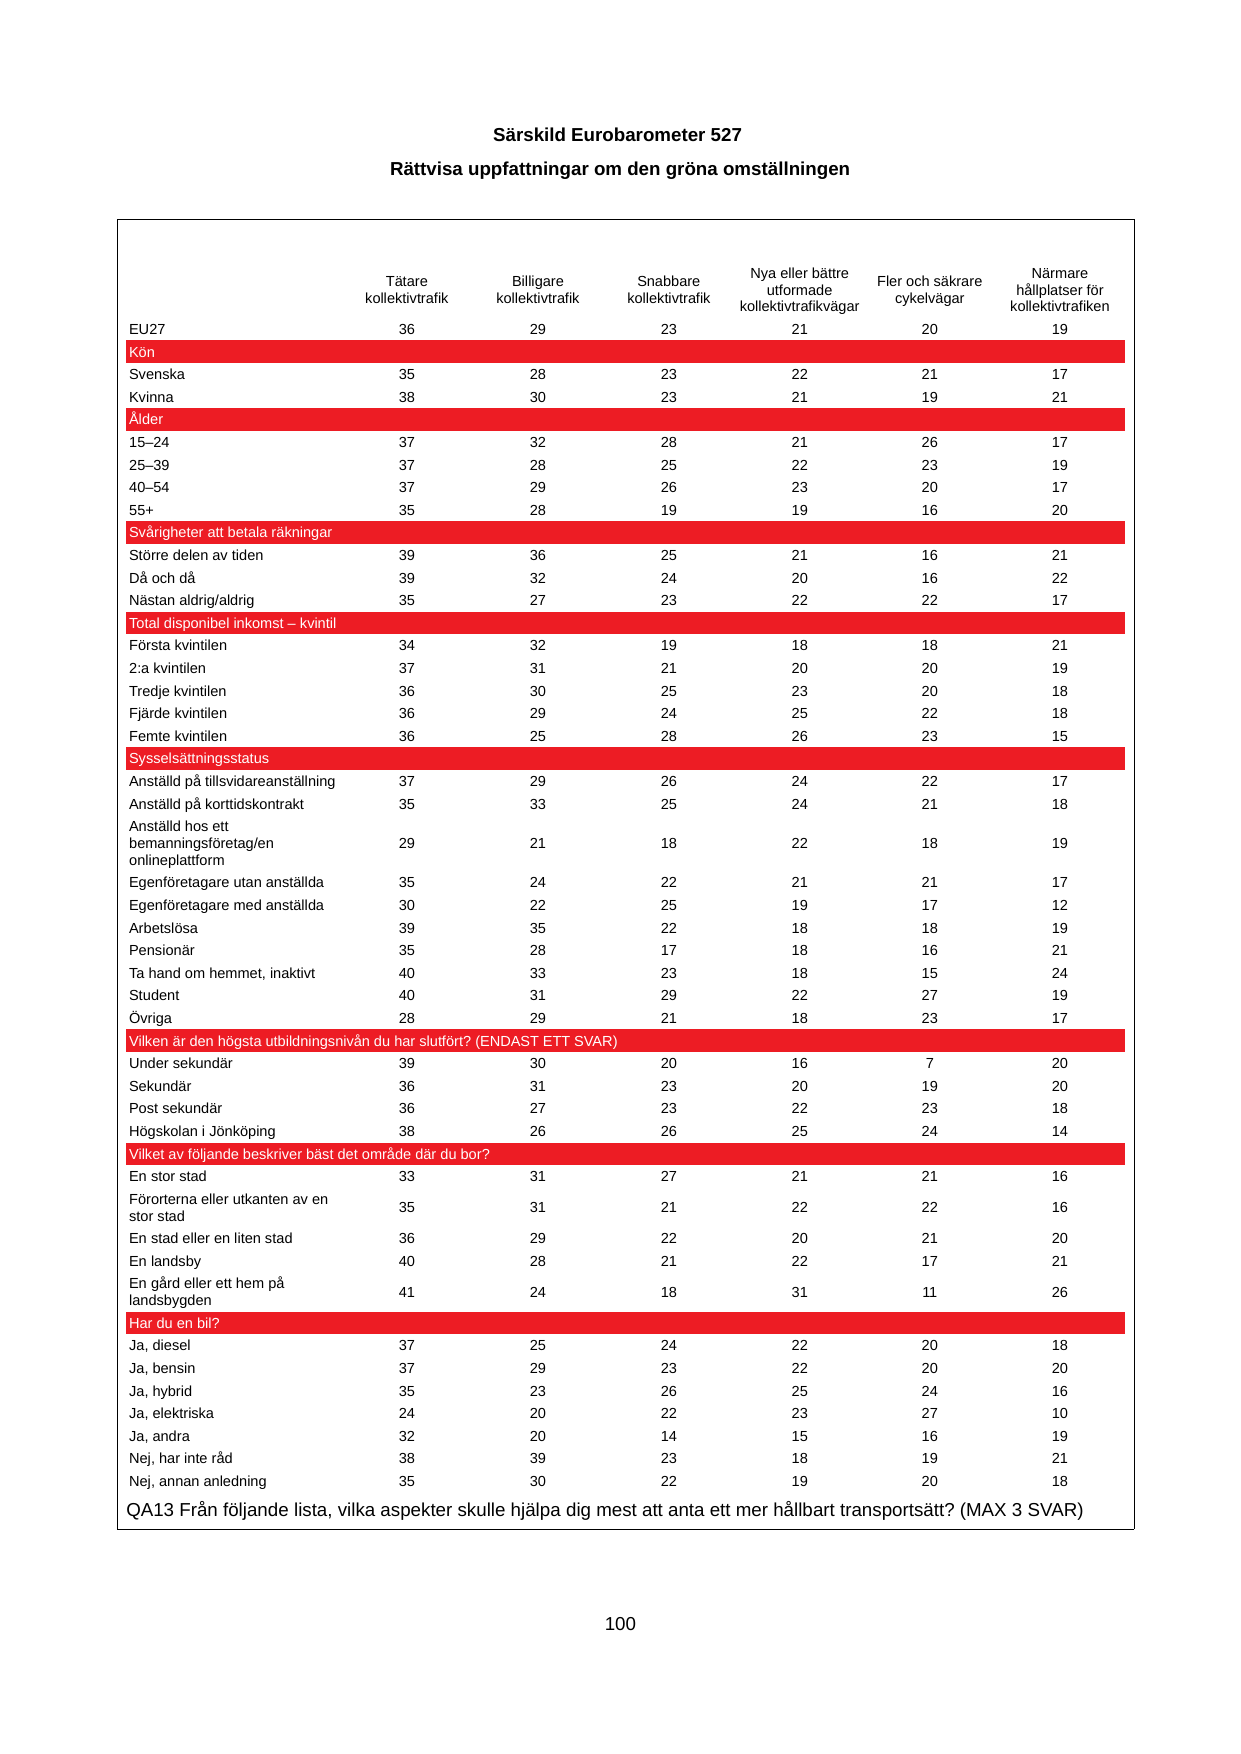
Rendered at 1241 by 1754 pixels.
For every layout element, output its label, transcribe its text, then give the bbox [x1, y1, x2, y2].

table_cell 36 [341, 702, 472, 724]
table_cell 15 [865, 962, 994, 984]
table_cell 22 [734, 815, 865, 871]
table_cell 29 [472, 770, 603, 792]
table_cell 15 [734, 1425, 865, 1447]
table_header Fler och säkrare cykelvägar [865, 262, 994, 318]
table_cell 21 [865, 1227, 994, 1249]
table_cell 22 [865, 1188, 994, 1227]
table_cell [603, 612, 734, 634]
table_cell 16 [865, 566, 994, 589]
table_cell 29 [472, 1227, 603, 1249]
table_cell 22 [603, 1227, 734, 1249]
table_cell 29 [472, 476, 603, 498]
table_cell 25 [603, 544, 734, 566]
table_cell 23 [603, 589, 734, 612]
table_cell 20 [865, 476, 994, 498]
table_cell 23 [865, 1097, 994, 1120]
table_cell 28 [472, 1250, 603, 1272]
table_cell 26 [603, 770, 734, 792]
table_cell 25 [472, 725, 603, 747]
table_header Nya eller bättre utformade kollektivtrafikvägar [734, 262, 865, 318]
table_cell Student [126, 984, 341, 1007]
table_cell 21 [734, 1165, 865, 1188]
table_cell 2:a kvintilen [126, 657, 341, 679]
table_cell 39 [341, 566, 472, 589]
table_cell 16 [865, 544, 994, 566]
table_cell 17 [994, 363, 1125, 386]
table_cell 21 [734, 318, 865, 340]
table_cell 19 [734, 499, 865, 521]
table_cell 17 [994, 476, 1125, 498]
table_cell [341, 747, 472, 770]
table_cell 37 [341, 431, 472, 453]
table_cell 22 [603, 916, 734, 939]
table_cell 18 [865, 815, 994, 871]
table_cell 23 [865, 725, 994, 747]
table_cell 21 [865, 871, 994, 894]
table_cell 31 [734, 1272, 865, 1312]
table_cell 27 [472, 1097, 603, 1120]
table_cell 25 [603, 894, 734, 916]
table_cell [865, 1143, 994, 1165]
table_cell [994, 747, 1125, 770]
table_cell 19 [994, 1425, 1125, 1447]
table_header Snabbare kollektivtrafik [603, 262, 734, 318]
table_cell En landsby [126, 1250, 341, 1272]
table_cell 21 [994, 544, 1125, 566]
table_cell 26 [994, 1272, 1125, 1312]
table_cell 29 [472, 1007, 603, 1029]
table_cell [603, 340, 734, 363]
table_cell 25 [472, 1334, 603, 1357]
table_cell 21 [994, 634, 1125, 657]
table_cell 19 [734, 894, 865, 916]
table_cell 24 [603, 702, 734, 724]
table_cell [341, 1312, 472, 1334]
table_cell 25 [603, 453, 734, 476]
table_cell 38 [341, 1447, 472, 1470]
table_cell 36 [341, 318, 472, 340]
table_header [126, 262, 341, 318]
table_cell 15 [994, 725, 1125, 747]
table_cell 31 [472, 1165, 603, 1188]
table_cell 40 [341, 984, 472, 1007]
table_cell [994, 408, 1125, 431]
table_cell 18 [734, 939, 865, 962]
table_cell 22 [865, 702, 994, 724]
table_cell [341, 340, 472, 363]
table_cell 35 [341, 499, 472, 521]
table_cell 20 [472, 1425, 603, 1447]
table_cell [472, 1312, 603, 1334]
table_cell 21 [865, 793, 994, 815]
table_cell 26 [603, 476, 734, 498]
table_cell Egenföretagare med anställda [126, 894, 341, 916]
table_cell 19 [865, 1447, 994, 1470]
table_cell 20 [734, 1227, 865, 1249]
table_cell 39 [341, 1052, 472, 1074]
table_cell 17 [994, 770, 1125, 792]
table_cell 21 [994, 1447, 1125, 1470]
table_cell 20 [865, 1470, 994, 1492]
table_cell [865, 521, 994, 544]
table_cell 24 [865, 1379, 994, 1402]
table_cell 19 [994, 815, 1125, 871]
table_cell 16 [865, 1425, 994, 1447]
table_cell 34 [341, 634, 472, 657]
table_cell 30 [472, 679, 603, 702]
table_cell 21 [472, 815, 603, 871]
table_cell Vilket av följande beskriver bäst det område där du bor? [126, 1143, 865, 1165]
table_cell [865, 408, 994, 431]
table_cell 28 [472, 453, 603, 476]
table_cell 23 [603, 962, 734, 984]
table_cell 36 [341, 1075, 472, 1097]
table_cell [341, 408, 472, 431]
table_cell [341, 521, 472, 544]
table_header Billigare kollektivtrafik [472, 262, 603, 318]
table_cell 39 [472, 1447, 603, 1470]
table_cell 21 [865, 363, 994, 386]
table_cell 25 [603, 793, 734, 815]
table_cell 16 [994, 1188, 1125, 1227]
table_cell 18 [994, 1334, 1125, 1357]
table_cell [603, 747, 734, 770]
table_cell 26 [734, 725, 865, 747]
table_cell [994, 340, 1125, 363]
table_cell 22 [472, 894, 603, 916]
table_cell 23 [603, 318, 734, 340]
table_cell 26 [603, 1120, 734, 1142]
table_cell 22 [865, 589, 994, 612]
table_cell 18 [994, 793, 1125, 815]
table_cell 35 [341, 1470, 472, 1492]
table_cell 35 [341, 1188, 472, 1227]
table_cell [472, 340, 603, 363]
table_cell 23 [603, 386, 734, 408]
table_cell Ta hand om hemmet, inaktivt [126, 962, 341, 984]
table_cell 24 [603, 1334, 734, 1357]
table_cell 26 [472, 1120, 603, 1142]
table_cell 37 [341, 453, 472, 476]
table_cell 39 [341, 916, 472, 939]
table_cell Har du en bil? [126, 1312, 341, 1334]
table_cell Fjärde kvintilen [126, 702, 341, 724]
table_cell Nej, har inte råd [126, 1447, 341, 1470]
table_cell Ålder [126, 408, 341, 431]
table_cell En gård eller ett hem på landsbygden [126, 1272, 341, 1312]
table_cell 29 [341, 815, 472, 871]
table_cell [865, 1312, 994, 1334]
table_cell EU27 [126, 318, 341, 340]
table_cell 35 [341, 793, 472, 815]
table_cell 40 [341, 962, 472, 984]
table_cell 19 [994, 453, 1125, 476]
table_cell 37 [341, 476, 472, 498]
table_cell 19 [865, 1075, 994, 1097]
table_cell 24 [341, 1402, 472, 1424]
table_cell 41 [341, 1272, 472, 1312]
table_cell 28 [341, 1007, 472, 1029]
table_cell 21 [603, 1188, 734, 1227]
table_cell 35 [472, 916, 603, 939]
table_cell 23 [603, 1075, 734, 1097]
table_cell 20 [472, 1402, 603, 1424]
table_cell 27 [865, 1402, 994, 1424]
table_cell 14 [603, 1425, 734, 1447]
table_cell 20 [734, 566, 865, 589]
table_cell 25–39 [126, 453, 341, 476]
table_cell 30 [472, 386, 603, 408]
table_cell 23 [472, 1379, 603, 1402]
table_cell 23 [865, 453, 994, 476]
table_cell 26 [865, 431, 994, 453]
table_cell 19 [994, 318, 1125, 340]
table_cell [472, 521, 603, 544]
table_cell Vilken är den högsta utbildningsnivån du har slutfört? (ENDAST ETT SVAR) [126, 1029, 1125, 1052]
table_cell Nästan aldrig/aldrig [126, 589, 341, 612]
table_cell 25 [734, 1120, 865, 1142]
table_cell Arbetslösa [126, 916, 341, 939]
table_cell 40 [341, 1250, 472, 1272]
table_cell 17 [994, 871, 1125, 894]
table_cell 18 [734, 916, 865, 939]
table_cell [734, 340, 865, 363]
table_cell [994, 612, 1125, 634]
table_cell 17 [865, 894, 994, 916]
table_cell 20 [994, 1227, 1125, 1249]
table_cell 22 [734, 1357, 865, 1379]
table_cell 33 [472, 793, 603, 815]
table_cell 20 [994, 499, 1125, 521]
table_cell 23 [603, 1447, 734, 1470]
table_cell 21 [734, 431, 865, 453]
table_cell 21 [865, 1165, 994, 1188]
table_cell 28 [472, 939, 603, 962]
table_cell 22 [734, 1250, 865, 1272]
table_cell [472, 408, 603, 431]
table_cell Svårigheter att betala räkningar [126, 521, 341, 544]
table_cell 11 [865, 1272, 994, 1312]
table_cell 22 [734, 1334, 865, 1357]
table_cell 35 [341, 363, 472, 386]
table_cell 37 [341, 1357, 472, 1379]
table_cell [734, 747, 865, 770]
table_cell 22 [603, 871, 734, 894]
table_cell 21 [994, 386, 1125, 408]
table_cell 18 [865, 916, 994, 939]
table_cell 31 [472, 1075, 603, 1097]
table_cell 17 [603, 939, 734, 962]
table_cell 26 [603, 1379, 734, 1402]
table_header Tätare kollektivtrafik [341, 262, 472, 318]
text QA13 Från följande lista, vilka aspekter skulle hjälpa dig mest att anta ett mer hållbart transportsätt? (MAX 3 SVAR) [126, 1498, 1125, 1520]
table_cell 17 [865, 1250, 994, 1272]
table_cell 16 [865, 499, 994, 521]
table_cell 29 [472, 1357, 603, 1379]
table_cell 35 [341, 589, 472, 612]
table_cell 36 [341, 725, 472, 747]
table_cell 18 [734, 1447, 865, 1470]
table_header Närmare hållplatser för kollektivtrafiken [994, 262, 1125, 318]
table_cell Anställd hos ett bemanningsföretag/en onlineplattform [126, 815, 341, 871]
table_cell 22 [734, 453, 865, 476]
table_cell 38 [341, 1120, 472, 1142]
table_cell 40–54 [126, 476, 341, 498]
table_cell Högskolan i Jönköping [126, 1120, 341, 1142]
table_cell Ja, bensin [126, 1357, 341, 1379]
table_cell 19 [603, 634, 734, 657]
table_cell 20 [865, 1357, 994, 1379]
table_cell 23 [865, 1007, 994, 1029]
table_cell 32 [472, 566, 603, 589]
table_cell 14 [994, 1120, 1125, 1142]
table_cell 35 [341, 1379, 472, 1402]
table_cell 24 [994, 962, 1125, 984]
table_cell 29 [472, 702, 603, 724]
table_cell 20 [994, 1357, 1125, 1379]
table_cell Förorterna eller utkanten av en stor stad [126, 1188, 341, 1227]
table_cell 36 [341, 1097, 472, 1120]
table_cell 23 [603, 1357, 734, 1379]
table_cell 21 [994, 939, 1125, 962]
table_cell 36 [341, 679, 472, 702]
table_cell 18 [603, 815, 734, 871]
table_cell 22 [734, 1097, 865, 1120]
table_cell [994, 1143, 1125, 1165]
table_cell Ja, diesel [126, 1334, 341, 1357]
table_cell 25 [734, 702, 865, 724]
table_cell 22 [734, 984, 865, 1007]
table_cell [865, 612, 994, 634]
table_cell Svenska [126, 363, 341, 386]
table_cell Sysselsättningsstatus [126, 747, 341, 770]
table_cell 22 [734, 363, 865, 386]
table_cell [734, 612, 865, 634]
table_cell 21 [603, 1250, 734, 1272]
table_cell Ja, hybrid [126, 1379, 341, 1402]
table_cell [994, 521, 1125, 544]
table_cell 19 [734, 1470, 865, 1492]
table_cell 22 [603, 1402, 734, 1424]
table_cell [734, 521, 865, 544]
table_cell 37 [341, 1334, 472, 1357]
table_cell 35 [341, 871, 472, 894]
table_cell 15–24 [126, 431, 341, 453]
table_cell 21 [603, 657, 734, 679]
table_cell 18 [734, 634, 865, 657]
table_cell 24 [734, 793, 865, 815]
table_cell 19 [994, 984, 1125, 1007]
table_cell 23 [734, 1402, 865, 1424]
table_cell En stor stad [126, 1165, 341, 1188]
table_cell 37 [341, 657, 472, 679]
table_cell Under sekundär [126, 1052, 341, 1074]
table_cell 17 [994, 1007, 1125, 1029]
table_cell 20 [865, 1334, 994, 1357]
table_cell 20 [603, 1052, 734, 1074]
table_cell 21 [734, 544, 865, 566]
table_cell 22 [734, 1188, 865, 1227]
table_cell Kön [126, 340, 341, 363]
table_cell 39 [341, 544, 472, 566]
table_cell 33 [341, 1165, 472, 1188]
table_cell 20 [865, 679, 994, 702]
table_cell 27 [603, 1165, 734, 1188]
table_cell 24 [472, 871, 603, 894]
table_cell 20 [865, 657, 994, 679]
table_cell 17 [994, 431, 1125, 453]
table_cell 18 [994, 679, 1125, 702]
table_cell 30 [472, 1052, 603, 1074]
table_cell [472, 747, 603, 770]
table_cell 21 [734, 871, 865, 894]
table_cell 36 [472, 544, 603, 566]
table_cell 16 [994, 1379, 1125, 1402]
table_cell Då och då [126, 566, 341, 589]
table_cell 36 [341, 1227, 472, 1249]
table_cell 31 [472, 984, 603, 1007]
table_cell 12 [994, 894, 1125, 916]
table_cell Egenföretagare utan anställda [126, 871, 341, 894]
table_cell 21 [994, 1250, 1125, 1272]
table_cell 55+ [126, 499, 341, 521]
table_cell 35 [341, 939, 472, 962]
table_cell 23 [734, 476, 865, 498]
table_cell 18 [994, 702, 1125, 724]
table_cell Första kvintilen [126, 634, 341, 657]
table_cell 18 [865, 634, 994, 657]
table_cell Kvinna [126, 386, 341, 408]
table_cell [994, 1312, 1125, 1334]
table_cell 22 [734, 589, 865, 612]
table_cell 18 [994, 1470, 1125, 1492]
table_cell 20 [734, 657, 865, 679]
table_cell Anställd på tillsvidareanställning [126, 770, 341, 792]
table_cell 28 [603, 431, 734, 453]
table_cell 28 [472, 363, 603, 386]
table_cell 23 [734, 679, 865, 702]
table_cell 24 [472, 1272, 603, 1312]
table_cell [603, 408, 734, 431]
table_cell 28 [472, 499, 603, 521]
table_cell 19 [865, 386, 994, 408]
table_cell 18 [734, 1007, 865, 1029]
table_cell Nej, annan anledning [126, 1470, 341, 1492]
table_cell [865, 747, 994, 770]
table_cell 33 [472, 962, 603, 984]
table_cell 24 [734, 770, 865, 792]
table_cell 21 [603, 1007, 734, 1029]
table_cell 16 [994, 1165, 1125, 1188]
table_cell 32 [341, 1425, 472, 1447]
table_cell 20 [994, 1052, 1125, 1074]
table_cell 10 [994, 1402, 1125, 1424]
table_cell 25 [734, 1379, 865, 1402]
table_cell [603, 1312, 734, 1334]
table_cell Post sekundär [126, 1097, 341, 1120]
table_cell 31 [472, 657, 603, 679]
table_cell Pensionär [126, 939, 341, 962]
table_cell 37 [341, 770, 472, 792]
table_cell 19 [994, 916, 1125, 939]
table_cell 38 [341, 386, 472, 408]
table_cell 19 [994, 657, 1125, 679]
table_cell 19 [603, 499, 734, 521]
table_cell 24 [865, 1120, 994, 1142]
table_cell 23 [603, 363, 734, 386]
table_cell 16 [734, 1052, 865, 1074]
table_cell [865, 340, 994, 363]
table_cell 22 [865, 770, 994, 792]
table_cell En stad eller en liten stad [126, 1227, 341, 1249]
table_cell 24 [603, 566, 734, 589]
table_cell 31 [472, 1188, 603, 1227]
table_cell 25 [603, 679, 734, 702]
table_cell 20 [994, 1075, 1125, 1097]
table_cell 23 [603, 1097, 734, 1120]
table_cell 29 [603, 984, 734, 1007]
table_cell 20 [734, 1075, 865, 1097]
table_cell Större delen av tiden [126, 544, 341, 566]
table_cell 32 [472, 634, 603, 657]
table_cell 18 [994, 1097, 1125, 1120]
table_cell Total disponibel inkomst – kvintil [126, 612, 603, 634]
table_cell Tredje kvintilen [126, 679, 341, 702]
table_cell Ja, andra [126, 1425, 341, 1447]
table_cell 16 [865, 939, 994, 962]
table_cell [734, 408, 865, 431]
table_cell 20 [865, 318, 994, 340]
table_cell 30 [341, 894, 472, 916]
table_cell 27 [865, 984, 994, 1007]
table_cell [603, 521, 734, 544]
table_cell 22 [603, 1470, 734, 1492]
table_cell 27 [472, 589, 603, 612]
table_cell Ja, elektriska [126, 1402, 341, 1424]
table_cell Femte kvintilen [126, 725, 341, 747]
table_cell 32 [472, 431, 603, 453]
table_cell Sekundär [126, 1075, 341, 1097]
table_cell 18 [734, 962, 865, 984]
table_cell 21 [734, 386, 865, 408]
table_cell 29 [472, 318, 603, 340]
table_cell Övriga [126, 1007, 341, 1029]
table_cell 17 [994, 589, 1125, 612]
table_cell [734, 1312, 865, 1334]
table_cell 18 [603, 1272, 734, 1312]
table_cell 7 [865, 1052, 994, 1074]
table_cell Anställd på korttidskontrakt [126, 793, 341, 815]
table_cell 28 [603, 725, 734, 747]
table_cell 22 [994, 566, 1125, 589]
table_cell 30 [472, 1470, 603, 1492]
